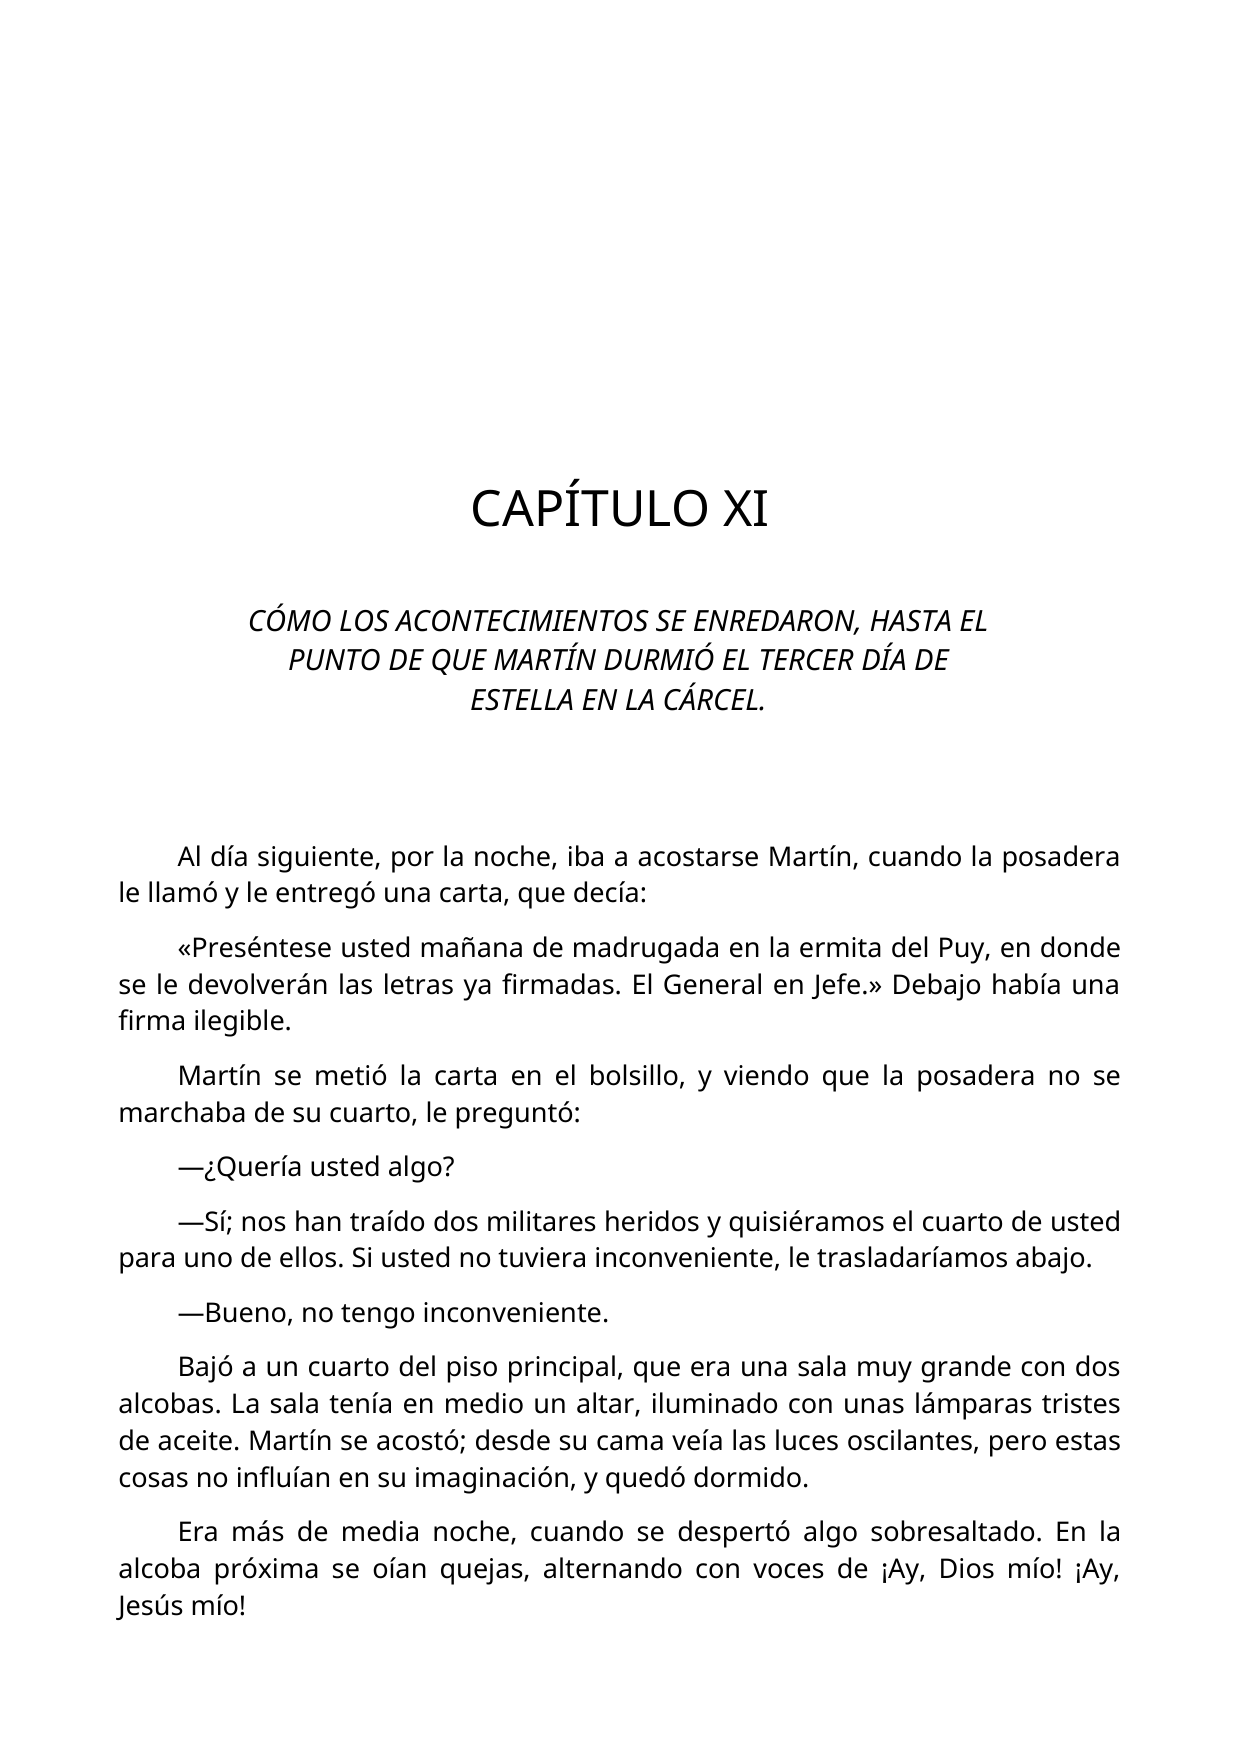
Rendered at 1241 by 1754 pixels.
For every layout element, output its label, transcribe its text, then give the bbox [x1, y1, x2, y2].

text Al día siguiente, por la noche, iba a acostarse Martín, cuando la posadera le llamó y le entregó una carta, que decía: [118, 837, 1122, 911]
text —Sí; nos han traído dos militares heridos y quisiéramos el cuarto de usted para uno de ellos. Si usted no tuviera inconveniente, le trasladaríamos abajo. [118, 1202, 1122, 1276]
text «Preséntese usted mañana de madrugada en la ermita del Puy, en donde se le devolverán las letras ya firmadas. El General en Jefe.» Debajo había una firma ilegible. [118, 928, 1122, 1039]
text —¿Quería usted algo? [118, 1148, 1122, 1184]
text Bajó a un cuarto del piso principal, que era una sala muy grande con dos alcobas. La sala tenía en medio un altar, iluminado con unas lámparas tristes de aceite. Martín se acostó; desde su cama veía las luces oscilantes, pero estas cosas no influían en su imaginación, y quedó dormido. [118, 1348, 1122, 1495]
text CÓMO LOS ACONTECIMIENTOS SE ENREDARON, HASTA EL PUNTO DE QUE MARTÍN DURMIÓ EL TERCER DÍA DE ESTELLA EN LA CÁRCEL. [236, 600, 1004, 719]
text —Bueno, no tengo inconveniente. [118, 1293, 1122, 1330]
subtitle CAPÍTULO XI [118, 472, 1122, 541]
text Martín se metió la carta en el bolsillo, y viendo que la posadera no se marchaba de su cuarto, le preguntó: [118, 1057, 1122, 1130]
text Era más de media noche, cuando se despertó algo sobresaltado. En la alcoba próxima se oían quejas, alternando con voces de ¡Ay, Dios mío! ¡Ay, Jesús mío! [118, 1513, 1122, 1623]
